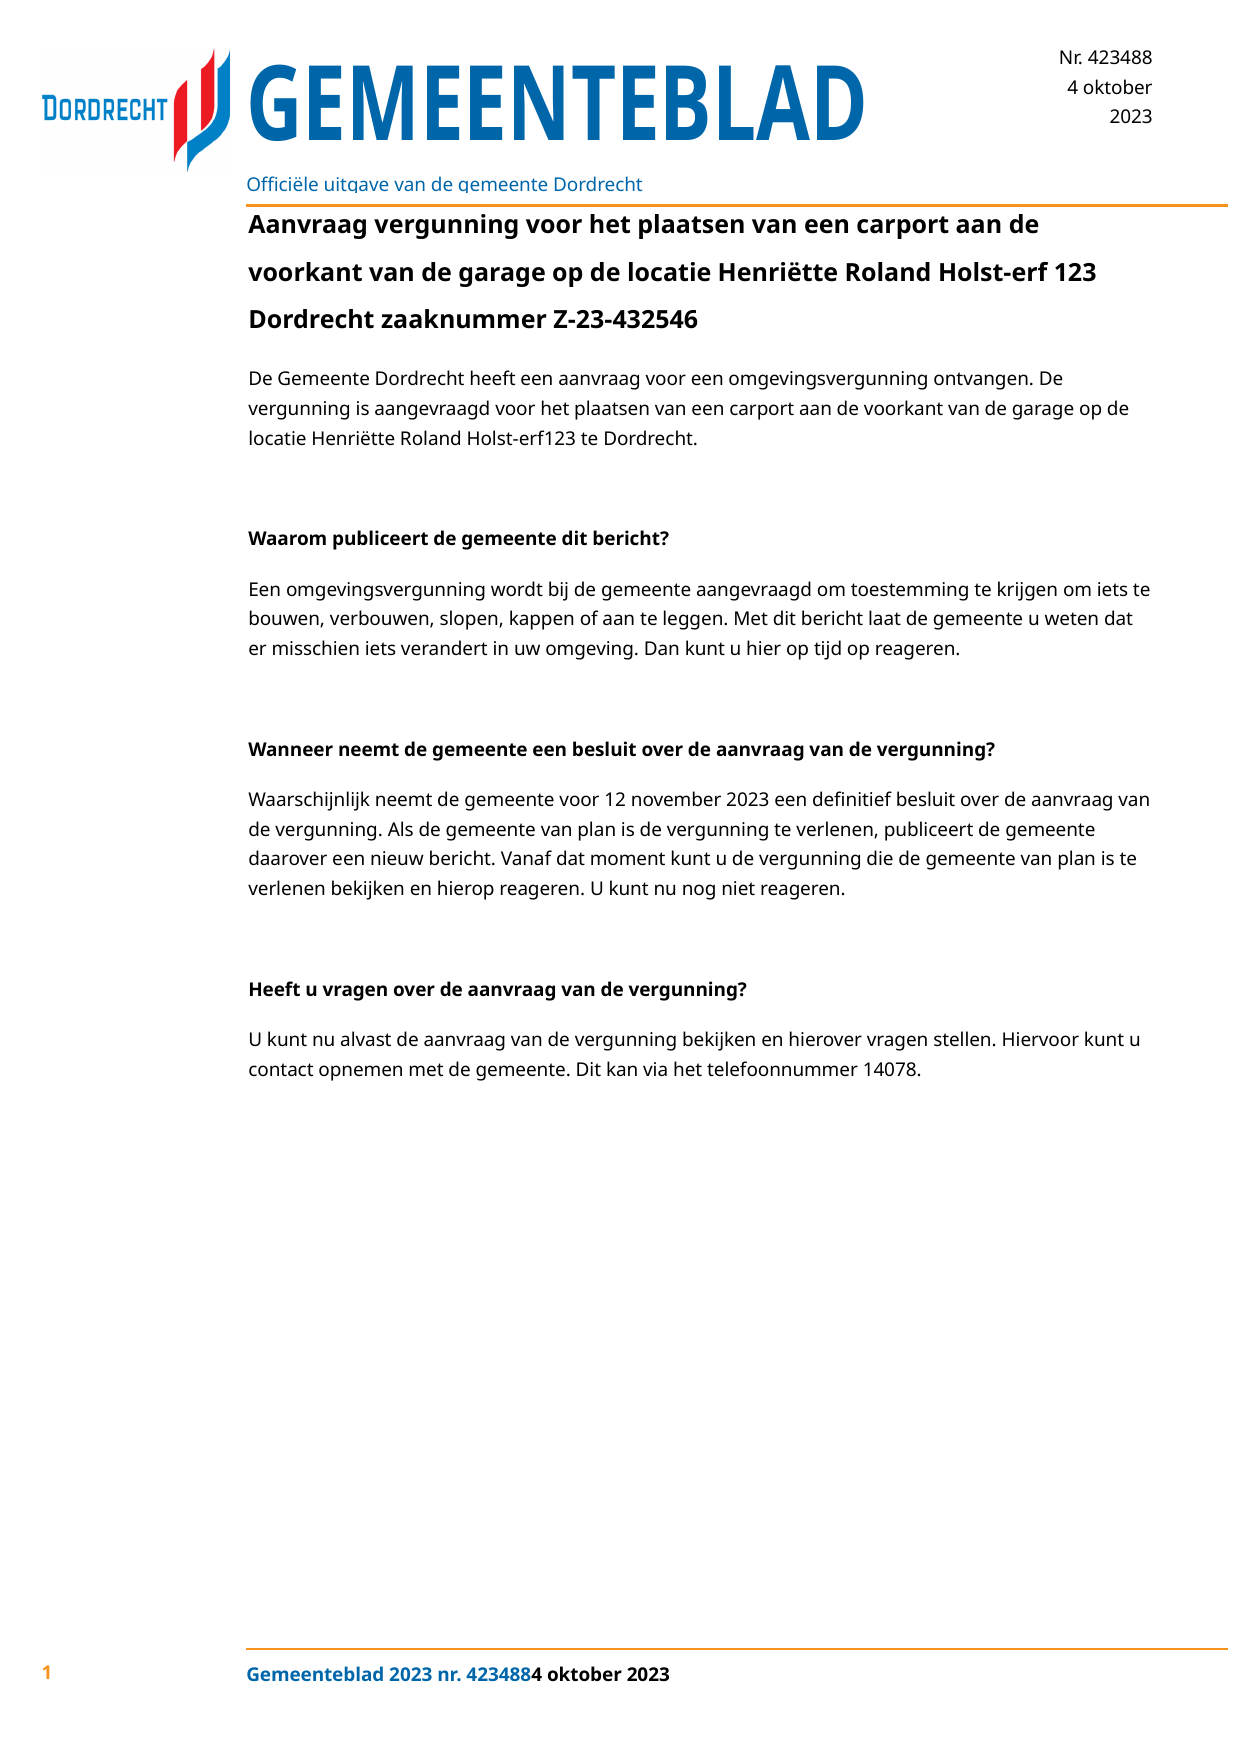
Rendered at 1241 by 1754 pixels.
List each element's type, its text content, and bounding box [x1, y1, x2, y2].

text De Gemeente Dordrecht heeft een aanvraag voor een omgevingsvergunning ontvangen. De vergunning is aangevraagd voor het plaatsen van een carport aan de voorkant van de garage op de locatie Henriëtte Roland Holst-erf123 te Dordrecht. [248, 366, 1152, 450]
text Heeft u vragen over de aanvraag van de vergunning? [248, 976, 1152, 1002]
text Waarschijnlijk neemt de gemeente voor 12 november 2023 een definitief besluit over de aanvraag van de vergunning. Als de gemeente van plan is de vergunning te verlenen, publiceert de gemeente daarover een nieuw bericht. Vanaf dat moment kunt u de vergunning die de gemeente van plan is te verlenen bekijken en hierop reageren. U kunt nu nog niet reageren. [248, 786, 1152, 901]
text Waarom publiceert de gemeente dit bericht? [248, 526, 1152, 551]
text U kunt nu alvast de aanvraag van de vergunning bekijken en hierover vragen stellen. Hiervoor kunt u contact opnemen met de gemeente. Dit kan via het telefoonnummer 14078. [248, 1026, 1152, 1082]
text Wanneer neemt de gemeente een besluit over de aanvraag van de vergunning? [248, 736, 1152, 762]
text Aanvraag vergunning voor het plaatsen van een carport aan de voorkant van de garage op de locatie Henriëtte Roland Holst-erf 123 Dordrecht zaaknummer Z-23-432546 [248, 207, 1152, 336]
picture [41, 47, 231, 172]
text Een omgevingsvergunning wordt bij de gemeente aangevraagd om toestemming te krijgen om iets te bouwen, verbouwen, slopen, kappen of aan te leggen. Met dit bericht laat de gemeente u weten dat er misschien iets verandert in uw omgeving. Dan kunt u hier op tijd op reageren. [248, 576, 1152, 661]
